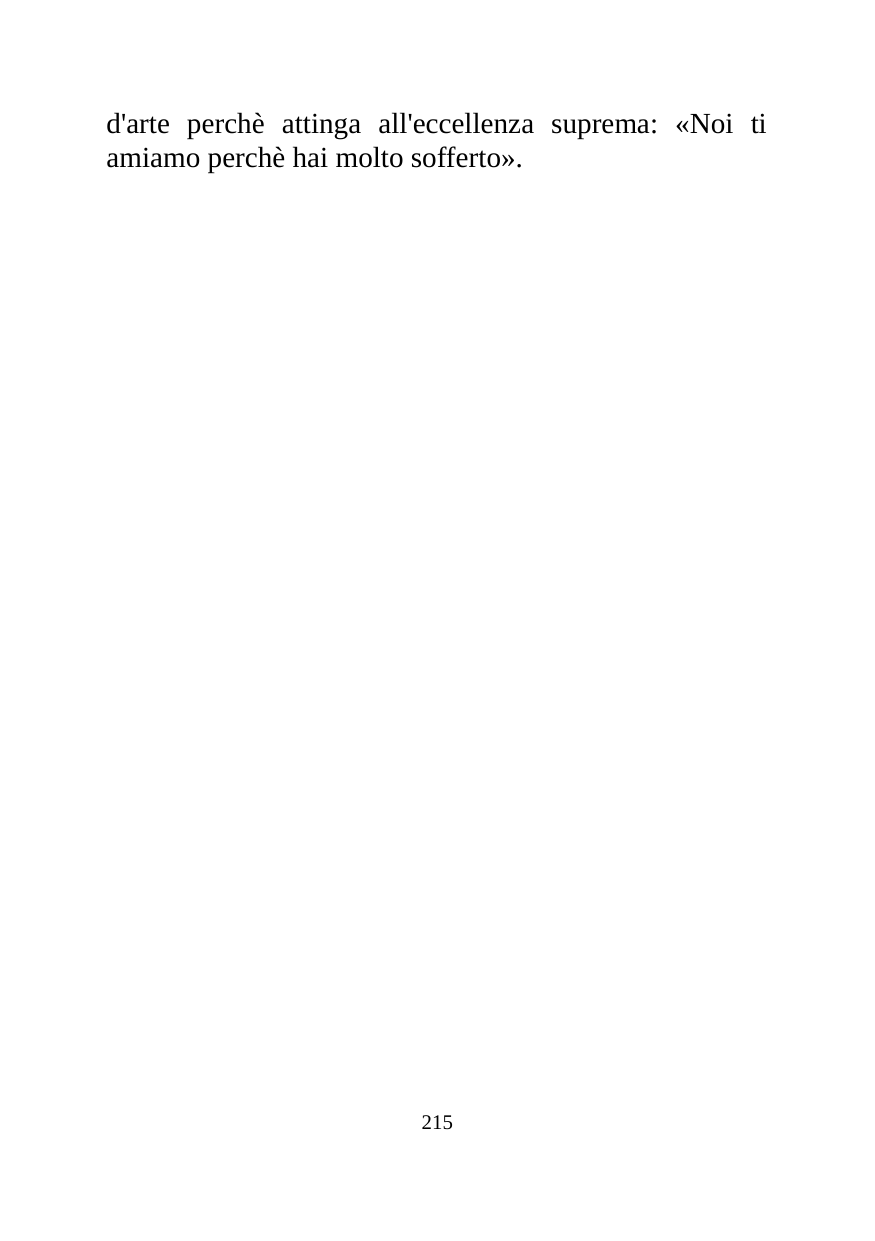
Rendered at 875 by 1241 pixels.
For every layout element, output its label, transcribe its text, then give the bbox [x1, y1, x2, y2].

text d'arte perchè attinga all'eccellenza suprema: «Noi ti amiamo perchè hai molto sofferto». [106, 106, 768, 173]
